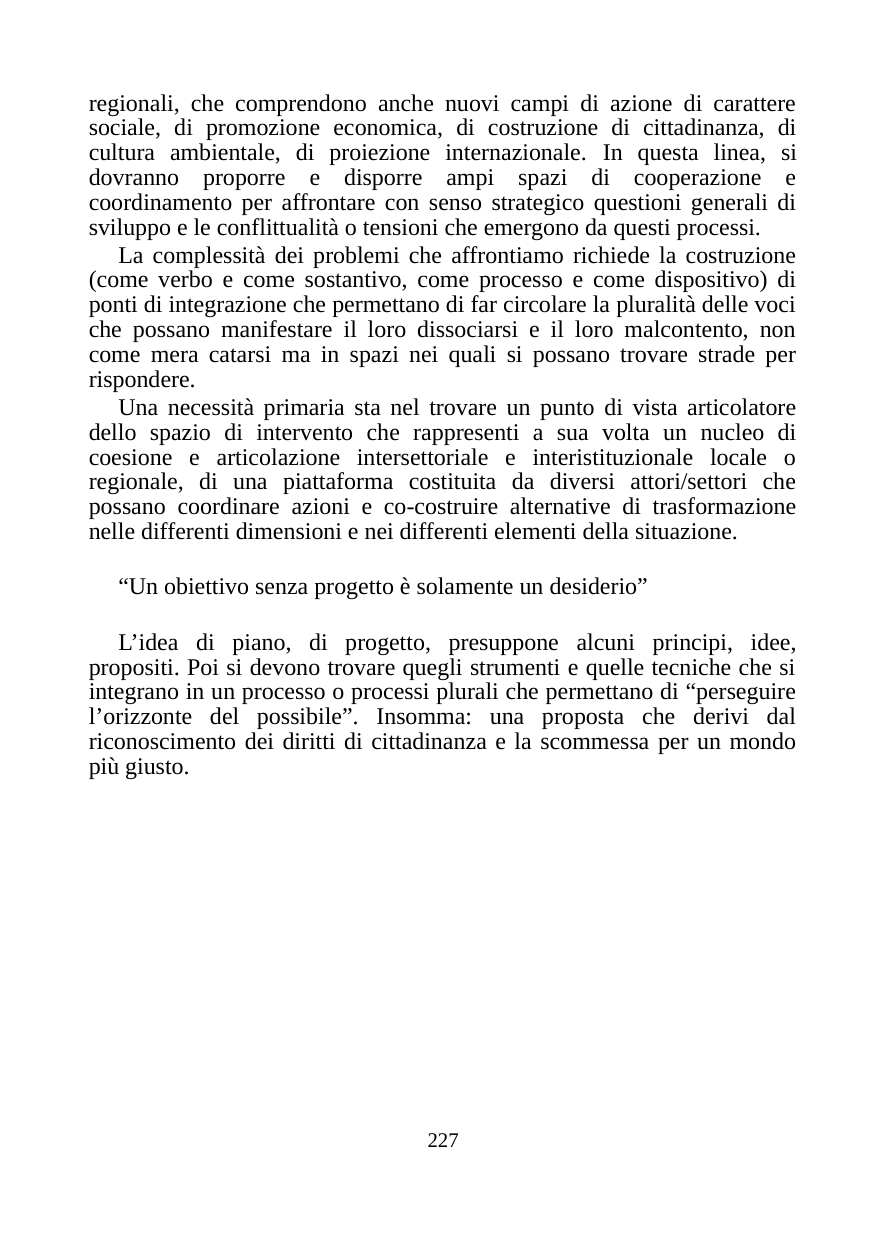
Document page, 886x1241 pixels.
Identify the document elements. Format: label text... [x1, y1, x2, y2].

text La complessità dei problemi che affrontiamo richiede la costruzione (come verbo e come sostantivo, come processo e come dispositivo) di ponti di integrazione che permettano di far circolare la pluralità delle voci che possano manifestare il loro dissociarsi e il loro malcontento, non come mera catarsi ma in spazi nei quali si possano trovare strade per rispondere. [88, 241, 797, 393]
text regionali, che comprendono anche nuovi campi di azione di carattere sociale, di promozione economica, di costruzione di cittadinanza, di cultura ambientale, di proiezione internazionale. In questa linea, si dovranno proporre e disporre ampi spazi di cooperazione e coordinamento per affrontare con senso strategico questioni generali di sviluppo e le conflittualità o tensioni che emergono da questi processi. [88, 88, 797, 241]
text Una necessità primaria sta nel trovare un punto di vista articolatore dello spazio di intervento che rappresenti a sua volta un nucleo di coesione e articolazione intersettoriale e interistituzionale locale o regionale, di una piattaforma costituita da diversi attori/settori che possano coordinare azioni e co-costruire alternative di trasformazione nelle differenti dimensioni e nei differenti elementi della situazione. [88, 393, 797, 545]
text L’idea di piano, di progetto, presuppone alcuni principi, idee, propositi. Poi si devono trovare quegli strumenti e quelle tecniche che si integrano in un processo o processi plurali che permettano di “perseguire l’orizzonte del possibile”. Insomma: una proposta che derivi dal riconoscimento dei diritti di cittadinanza e la scommessa per un mondo più giusto. [88, 628, 797, 780]
text “Un obiettivo senza progetto è solamente un desiderio” [88, 572, 797, 600]
